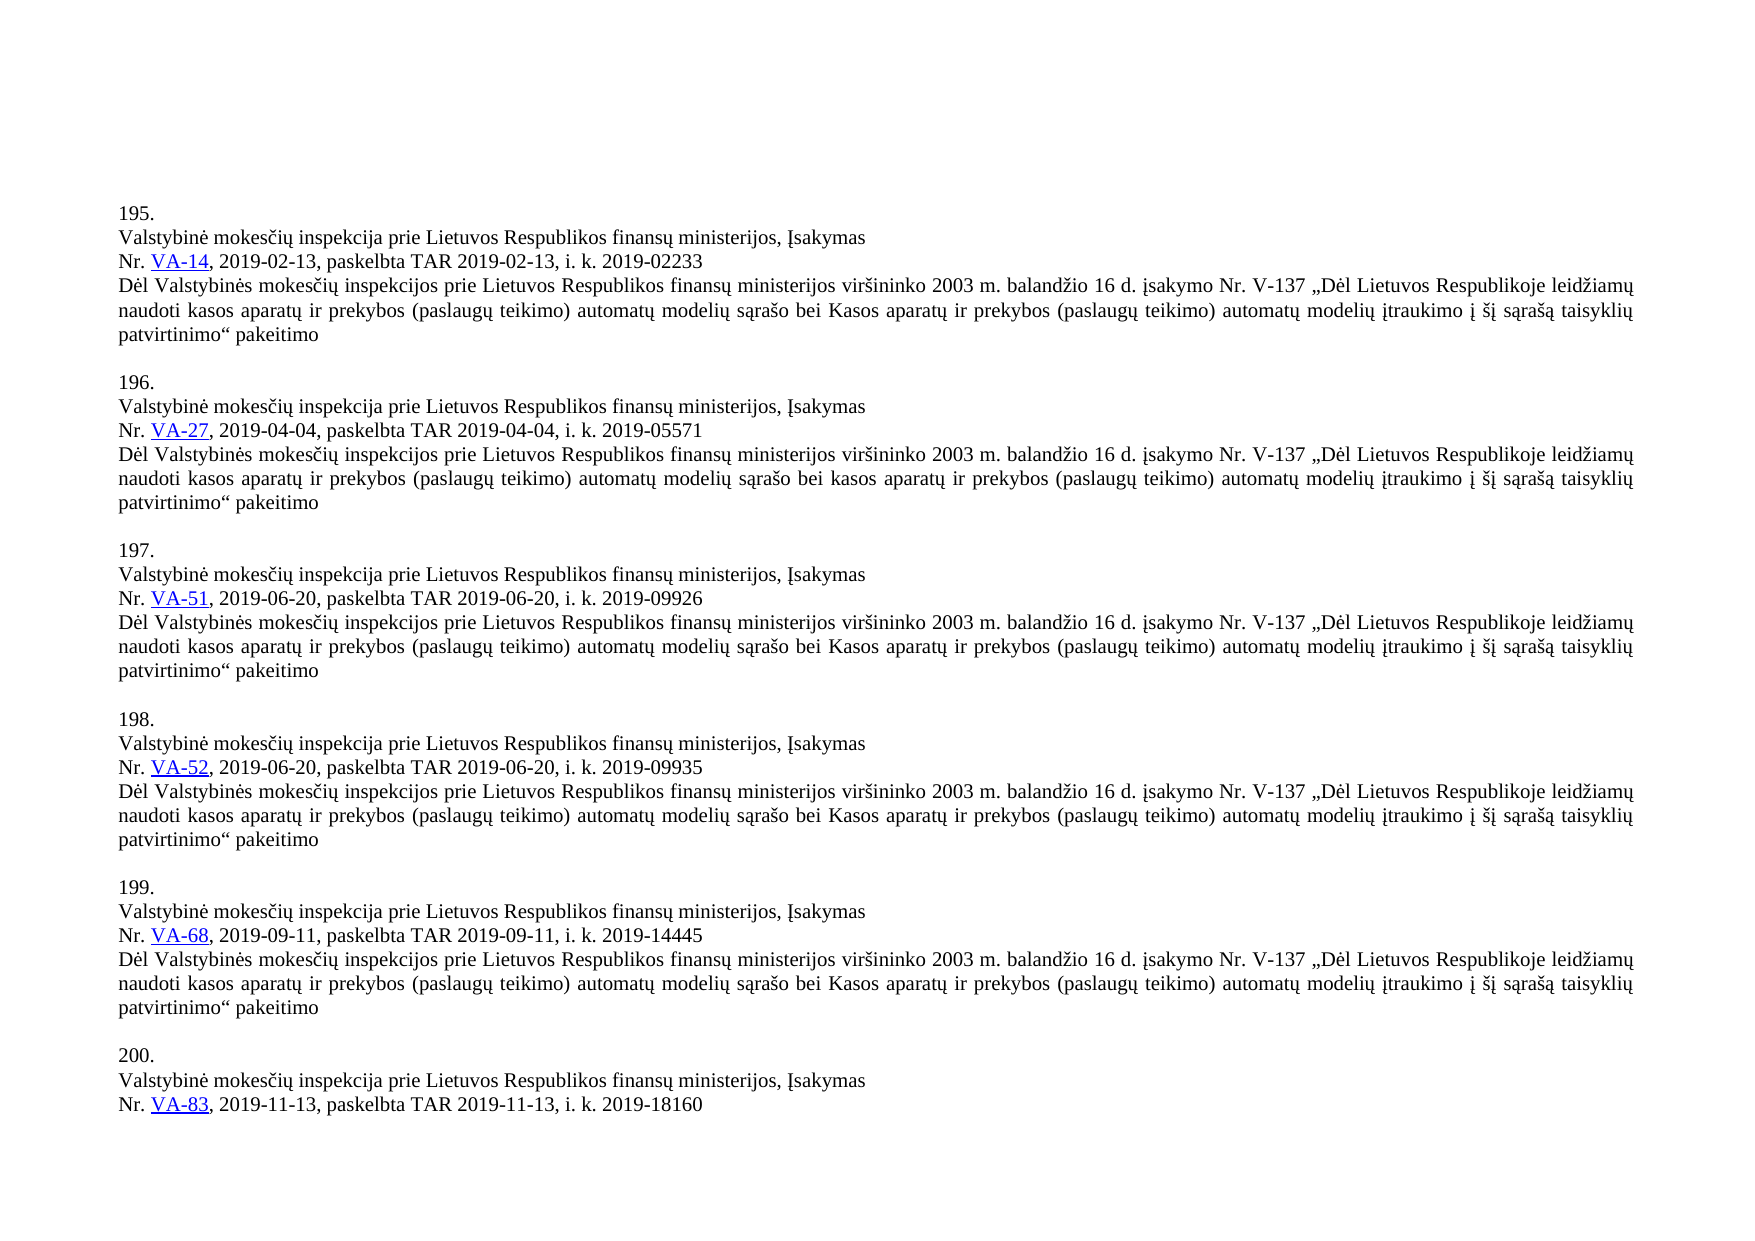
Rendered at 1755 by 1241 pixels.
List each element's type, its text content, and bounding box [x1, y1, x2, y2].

text Dėl Valstybinės mokesčių inspekcijos prie Lietuvos Respublikos finansų ministerijos viršininko 2003 m. balandžio 16 d. įsakymo Nr. V-137 „Dėl Lietuvos Respublikoje leidžiamų naudoti kasos aparatų ir prekybos (paslaugų teikimo) automatų modelių sąrašo bei Kasos aparatų ir prekybos (paslaugų teikimo) automatų modelių įtraukimo į šį sąrašą taisyklių patvirtinimo“ pakeitimo [118, 610, 1636, 682]
text 196. [118, 370, 1636, 394]
text Nr. VA-83, 2019-11-13, paskelbta TAR 2019-11-13, i. k. 2019-18160 [118, 1092, 1636, 1116]
text Nr. VA-27, 2019-04-04, paskelbta TAR 2019-04-04, i. k. 2019-05571 [118, 418, 1636, 442]
text Dėl Valstybinės mokesčių inspekcijos prie Lietuvos Respublikos finansų ministerijos viršininko 2003 m. balandžio 16 d. įsakymo Nr. V-137 „Dėl Lietuvos Respublikoje leidžiamų naudoti kasos aparatų ir prekybos (paslaugų teikimo) automatų modelių sąrašo bei Kasos aparatų ir prekybos (paslaugų teikimo) automatų modelių įtraukimo į šį sąrašą taisyklių patvirtinimo“ pakeitimo [118, 779, 1636, 851]
text Dėl Valstybinės mokesčių inspekcijos prie Lietuvos Respublikos finansų ministerijos viršininko 2003 m. balandžio 16 d. įsakymo Nr. V-137 „Dėl Lietuvos Respublikoje leidžiamų naudoti kasos aparatų ir prekybos (paslaugų teikimo) automatų modelių sąrašo bei kasos aparatų ir prekybos (paslaugų teikimo) automatų modelių įtraukimo į šį sąrašą taisyklių patvirtinimo“ pakeitimo [118, 442, 1636, 514]
text Dėl Valstybinės mokesčių inspekcijos prie Lietuvos Respublikos finansų ministerijos viršininko 2003 m. balandžio 16 d. įsakymo Nr. V-137 „Dėl Lietuvos Respublikoje leidžiamų naudoti kasos aparatų ir prekybos (paslaugų teikimo) automatų modelių sąrašo bei Kasos aparatų ir prekybos (paslaugų teikimo) automatų modelių įtraukimo į šį sąrašą taisyklių patvirtinimo“ pakeitimo [118, 947, 1636, 1019]
text Valstybinė mokesčių inspekcija prie Lietuvos Respublikos finansų ministerijos, Įsakymas [118, 1067, 1636, 1092]
text 195. [118, 201, 1636, 225]
text Dėl Valstybinės mokesčių inspekcijos prie Lietuvos Respublikos finansų ministerijos viršininko 2003 m. balandžio 16 d. įsakymo Nr. V-137 „Dėl Lietuvos Respublikoje leidžiamų naudoti kasos aparatų ir prekybos (paslaugų teikimo) automatų modelių sąrašo bei Kasos aparatų ir prekybos (paslaugų teikimo) automatų modelių įtraukimo į šį sąrašą taisyklių patvirtinimo“ pakeitimo [118, 273, 1636, 346]
text Valstybinė mokesčių inspekcija prie Lietuvos Respublikos finansų ministerijos, Įsakymas [118, 899, 1636, 923]
text Valstybinė mokesčių inspekcija prie Lietuvos Respublikos finansų ministerijos, Įsakymas [118, 394, 1636, 418]
text Valstybinė mokesčių inspekcija prie Lietuvos Respublikos finansų ministerijos, Įsakymas [118, 562, 1636, 586]
text Nr. VA-68, 2019-09-11, paskelbta TAR 2019-09-11, i. k. 2019-14445 [118, 923, 1636, 947]
text Nr. VA-14, 2019-02-13, paskelbta TAR 2019-02-13, i. k. 2019-02233 [118, 249, 1636, 273]
text Valstybinė mokesčių inspekcija prie Lietuvos Respublikos finansų ministerijos, Įsakymas [118, 731, 1636, 755]
text Nr. VA-51, 2019-06-20, paskelbta TAR 2019-06-20, i. k. 2019-09926 [118, 586, 1636, 610]
text 197. [118, 538, 1636, 562]
text 198. [118, 707, 1636, 731]
text Nr. VA-52, 2019-06-20, paskelbta TAR 2019-06-20, i. k. 2019-09935 [118, 755, 1636, 779]
text Valstybinė mokesčių inspekcija prie Lietuvos Respublikos finansų ministerijos, Įsakymas [118, 225, 1636, 249]
text 200. [118, 1043, 1636, 1067]
text 199. [118, 875, 1636, 899]
